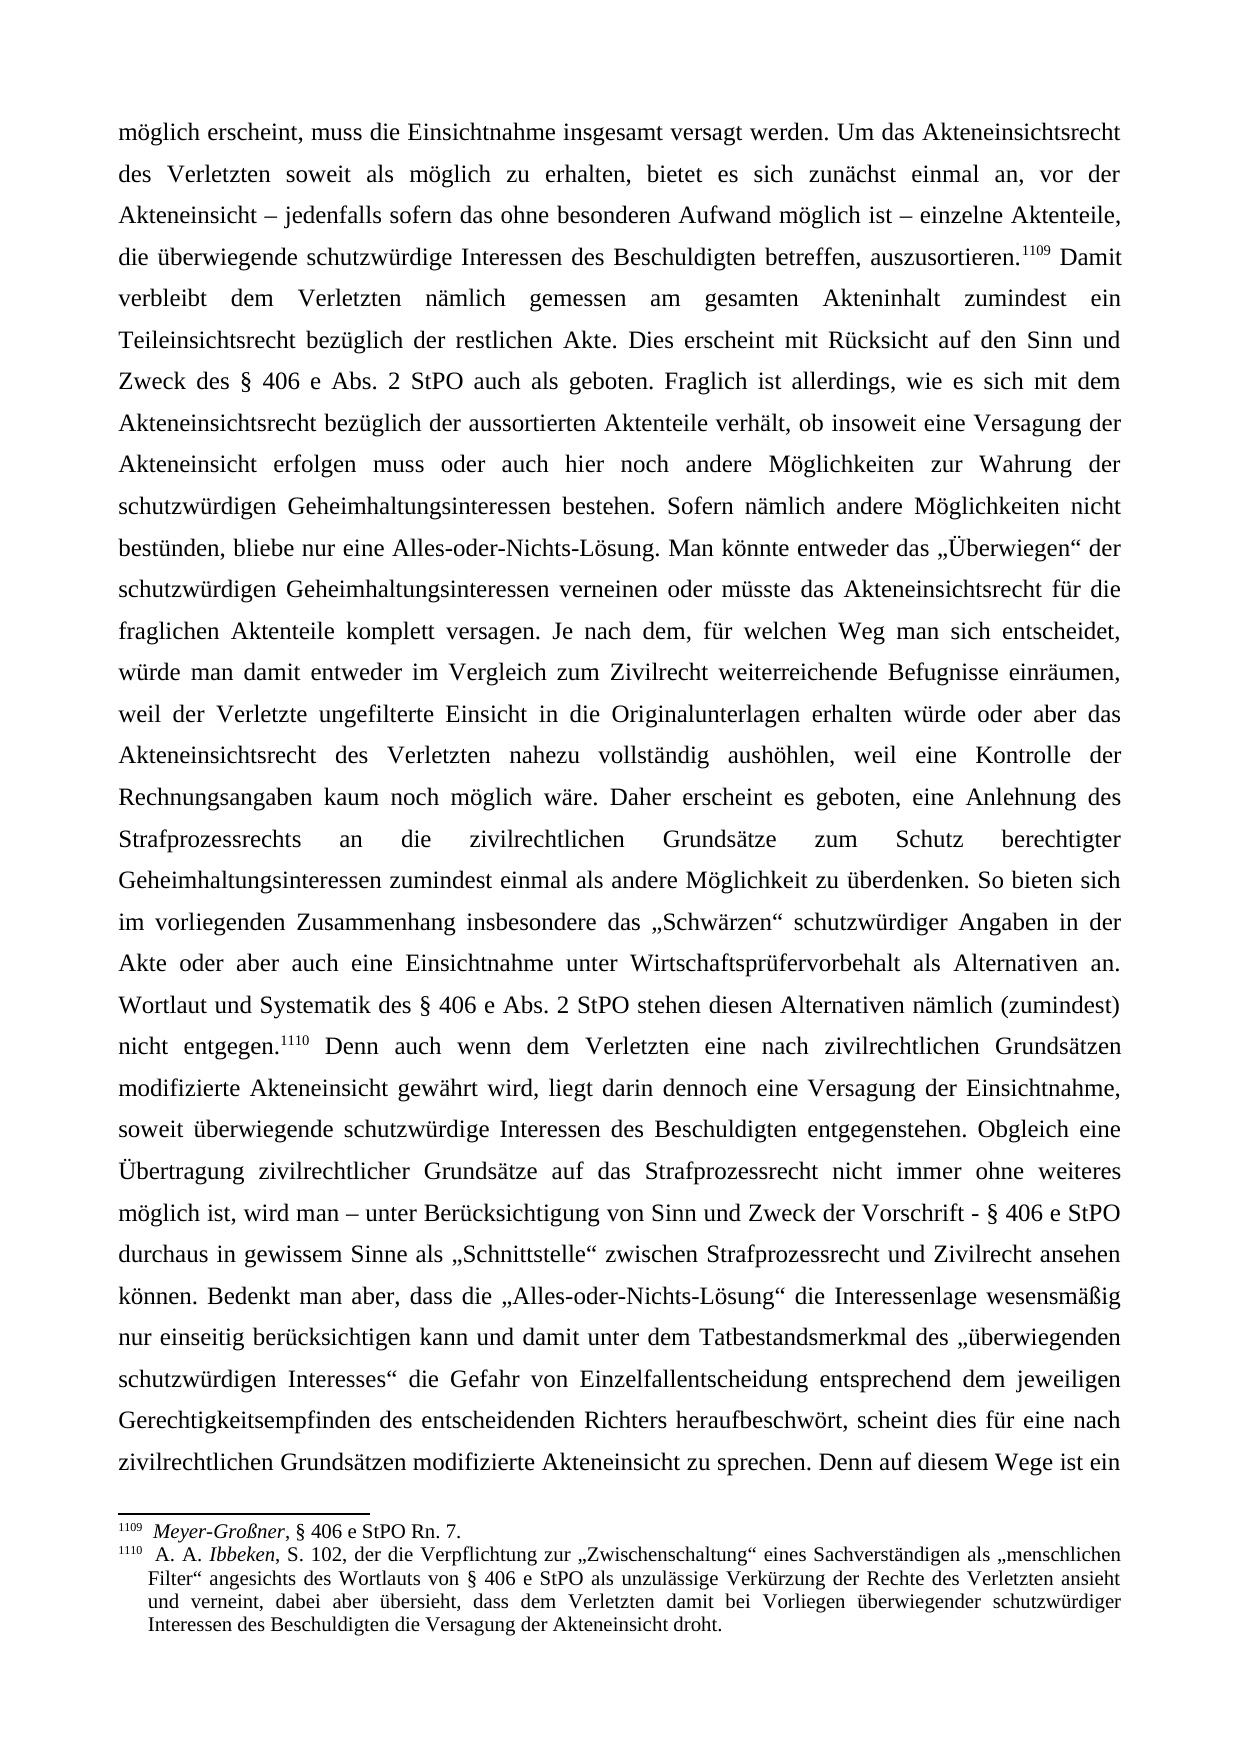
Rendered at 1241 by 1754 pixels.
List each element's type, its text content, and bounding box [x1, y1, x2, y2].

text A. A. Ibbeken, S. 102, der die Verpflichtung zur „Zwischenschaltung“ eines Sachverständigen als „menschlichen Filter“ angesichts des Wortlauts von § 406 e StPO als unzulässige Verkürzung der Rechte des Verletzten ansieht und verneint, dabei aber übersieht, dass dem Verletzten damit bei Vorliegen überwiegender schutzwürdiger Interessen des Beschuldigten die Versagung der Akteneinsicht droht. [118, 1543, 1122, 1636]
text möglich erscheint, muss die Einsichtnahme insgesamt versagt werden. Um das Akteneinsichtsrecht des Verletzten soweit als möglich zu erhalten, bietet es sich zunächst einmal an, vor der Akteneinsicht – jedenfalls sofern das ohne besonderen Aufwand möglich ist – einzelne Aktenteile, die überwiegende schutzwürdige Interessen des Beschuldigten betreffen, auszusortieren. Damit verbleibt dem Verletzten nämlich gemessen am gesamten Akteninhalt zumindest ein Teileinsichtsrecht bezüglich der restlichen Akte. Dies erscheint mit Rücksicht auf den Sinn und Zweck des § 406 e Abs. 2 StPO auch als geboten. Fraglich ist allerdings, wie es sich mit dem Akteneinsichtsrecht bezüglich der aussortierten Aktenteile verhält, ob insoweit eine Versagung der Akteneinsicht erfolgen muss oder auch hier noch andere Möglichkeiten zur Wahrung der schutzwürdigen Geheimhaltungsinteressen bestehen. Sofern nämlich andere Möglichkeiten nicht bestünden, bliebe nur eine Alles-oder-Nichts-Lösung. Man könnte entweder das „Überwiegen“ der schutzwürdigen Geheimhaltungsinteressen verneinen oder müsste das Akteneinsichtsrecht für die fraglichen Aktenteile komplett versagen. Je nach dem, für welchen Weg man sich entscheidet, würde man damit entweder im Vergleich zum Zivilrecht weiterreichende Befugnisse einräumen, weil der Verletzte ungefilterte Einsicht in die Originalunterlagen erhalten würde oder aber das Akteneinsichtsrecht des Verletzten nahezu vollständig aushöhlen, weil eine Kontrolle der Rechnungsangaben kaum noch möglich wäre. Daher erscheint es geboten, eine Anlehnung des Strafprozessrechts an die zivilrechtlichen Grundsätze zum Schutz berechtigter Geheimhaltungsinteressen zumindest einmal als andere Möglichkeit zu überdenken. So bieten sich im vorliegenden Zusammenhang insbesondere das „Schwärzen“ schutzwürdiger Angaben in der Akte oder aber auch eine Einsichtnahme unter Wirtschaftsprüfervorbehalt als Alternativen an. Wortlaut und Systematik des § 406 e Abs. 2 StPO stehen diesen Alternativen nämlich (zumindest) nicht entgegen. Denn auch wenn dem Verletzten eine nach zivilrechtlichen Grundsätzen modifizierte Akteneinsicht gewährt wird, liegt darin dennoch eine Versagung der Einsichtnahme, soweit überwiegende schutzwürdige Interessen des Beschuldigten entgegenstehen. Obgleich eine Übertragung zivilrechtlicher Grundsätze auf das Strafprozessrecht nicht immer ohne weiteres möglich ist, wird man – unter Berücksichtigung von Sinn und Zweck der Vorschrift - § 406 e StPO durchaus in gewissem Sinne als „Schnittstelle“ zwischen Strafprozessrecht und Zivilrecht ansehen können. Bedenkt man aber, dass die „Alles-oder-Nichts-Lösung“ die Interessenlage wesensmäßig nur einseitig berücksichtigen kann und damit unter dem Tatbestandsmerkmal des „überwiegenden schutzwürdigen Interesses“ die Gefahr von Einzelfallentscheidung entsprechend dem jeweiligen Gerechtigkeitsempfinden des entscheidenden Richters heraufbeschwört, scheint dies für eine nach zivilrechtlichen Grundsätzen modifizierte Akteneinsicht zu sprechen. Denn auf diesem Wege ist ein [118, 118, 1122, 1476]
text Meyer-Großner, § 406 e StPO Rn. 7. [118, 1520, 1122, 1543]
